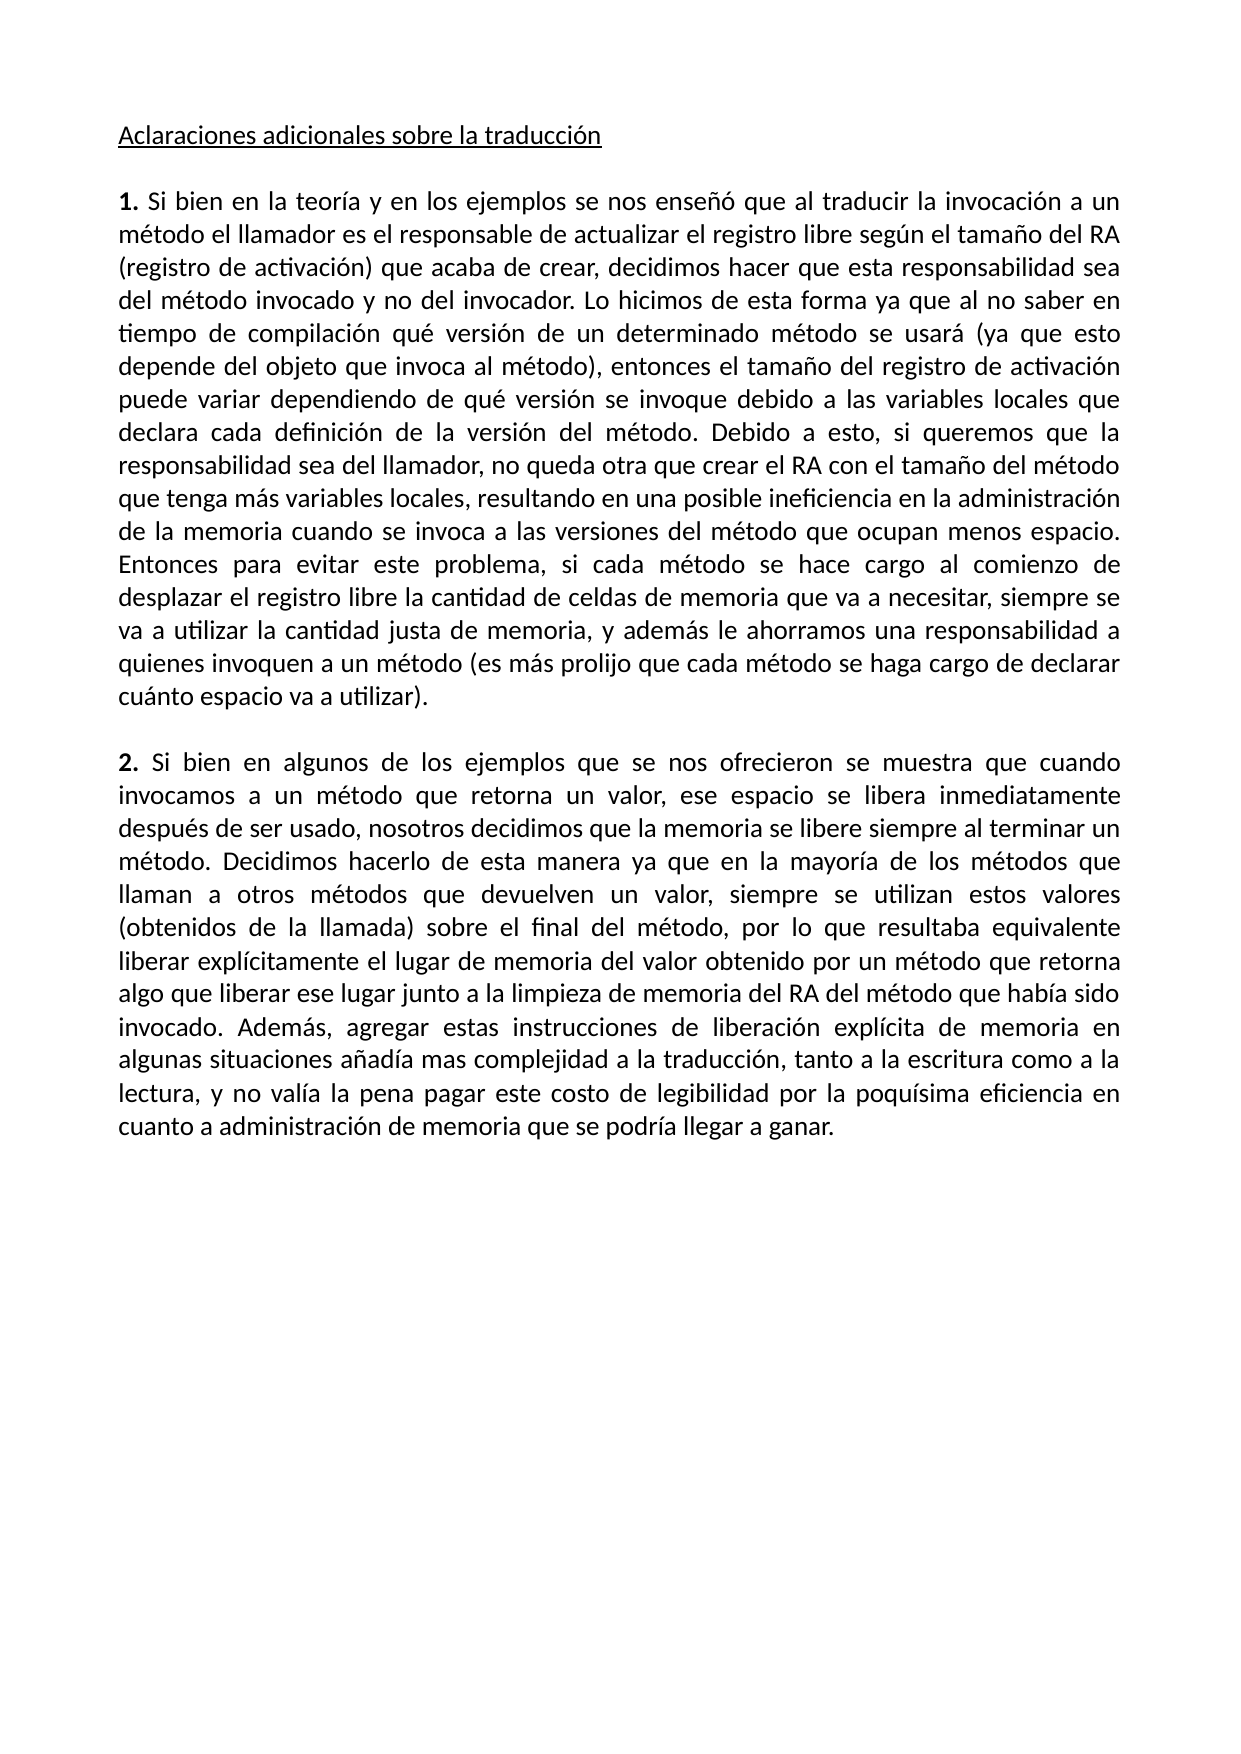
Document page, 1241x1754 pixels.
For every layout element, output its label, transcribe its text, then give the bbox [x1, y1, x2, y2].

text 2. Si bien en algunos de los ejemplos que se nos ofrecieron se muestra que cuando invocamos a un método que retorna un valor, ese espacio se libera inmediatamente después de ser usado, nosotros decidimos que la memoria se libere siempre al terminar un método. Decidimos hacerlo de esta manera ya que en la mayoría de los métodos que llaman a otros métodos que devuelven un valor, siempre se utilizan estos valores (obtenidos de la llamada) sobre el final del método, por lo que resultaba equivalente liberar explícitamente el lugar de memoria del valor obtenido por un método que retorna algo que liberar ese lugar junto a la limpieza de memoria del RA del método que había sido invocado. Además, agregar estas instrucciones de liberación explícita de memoria en algunas situaciones añadía mas complejidad a la traducción, tanto a la escritura como a la lectura, y no valía la pena pagar este costo de legibilidad por la poquísima eficiencia en cuanto a administración de memoria que se podría llegar a ganar. [118, 746, 1122, 1142]
text 1. Si bien en la teoría y en los ejemplos se nos enseñó que al traducir la invocación a un método el llamador es el responsable de actualizar el registro libre según el tamaño del RA (registro de activación) que acaba de crear, decidimos hacer que esta responsabilidad sea del método invocado y no del invocador. Lo hicimos de esta forma ya que al no saber en tiempo de compilación qué versión de un determinado método se usará (ya que esto depende del objeto que invoca al método), entonces el tamaño del registro de activación puede variar dependiendo de qué versión se invoque debido a las variables locales que declara cada definición de la versión del método. Debido a esto, si queremos que la responsabilidad sea del llamador, no queda otra que crear el RA con el tamaño del método que tenga más variables locales, resultando en una posible ineficiencia en la administración de la memoria cuando se invoca a las versiones del método que ocupan menos espacio. Entonces para evitar este problema, si cada método se hace cargo al comienzo de desplazar el registro libre la cantidad de celdas de memoria que va a necesitar, siempre se va a utilizar la cantidad justa de memoria, y además le ahorramos una responsabilidad a quienes invoquen a un método (es más prolijo que cada método se haga cargo de declarar cuánto espacio va a utilizar). [118, 184, 1122, 712]
text Aclaraciones adicionales sobre la traducción [118, 118, 1122, 151]
